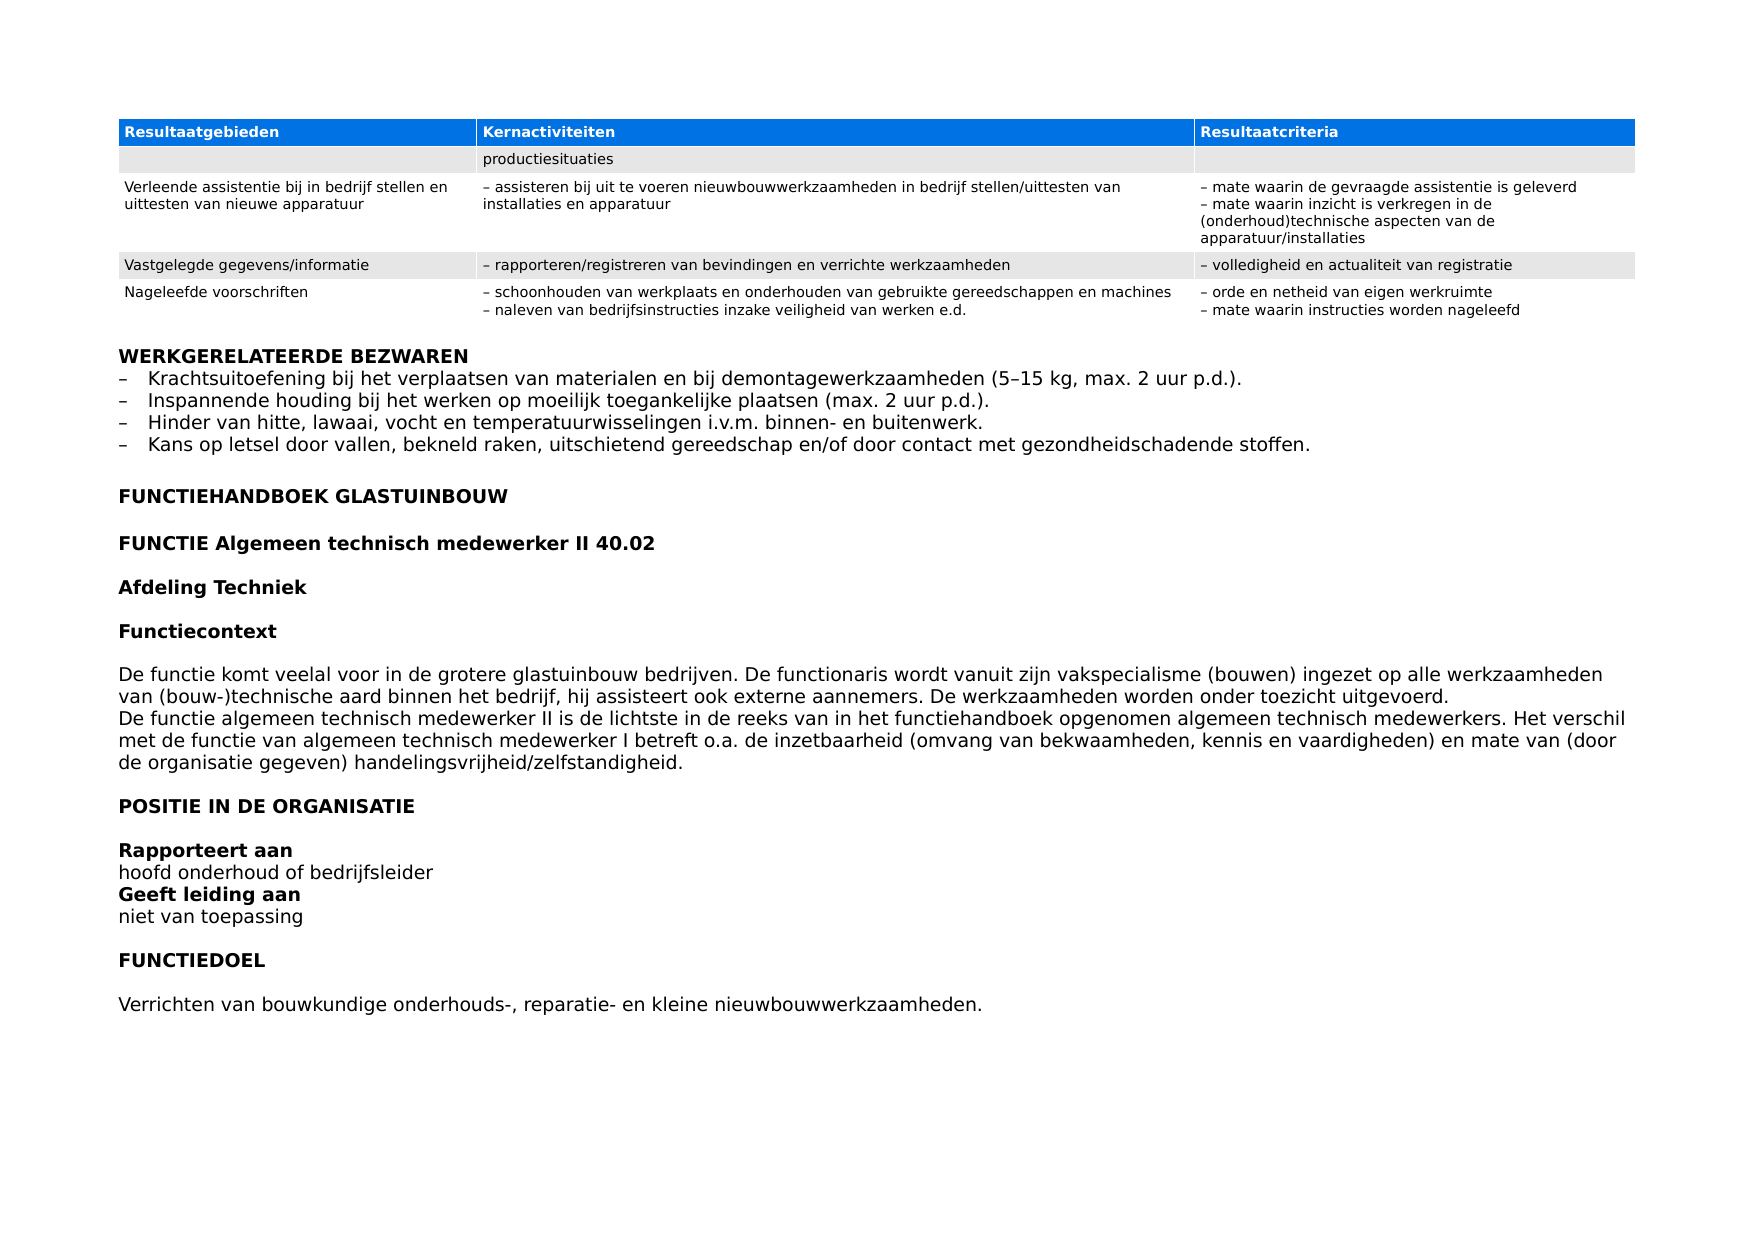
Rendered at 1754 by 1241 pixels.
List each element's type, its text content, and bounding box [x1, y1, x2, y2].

table_header Kernactiviteiten [477, 119, 1194, 146]
text – Inspannende houding bij het werken op moeilijk toegankelijke plaatsen (max. 2 uur p.d.). [118, 390, 1636, 412]
subtitle Functiecontext [118, 621, 1636, 642]
text Geeft leiding aan [118, 884, 1636, 906]
table_cell [1195, 147, 1635, 173]
table_cell – orde en netheid van eigen werkruimte – mate waarin instructies worden nageleefd [1195, 280, 1635, 323]
subtitle POSITIE IN DE ORGANISATIE [118, 796, 1636, 818]
text – Kans op letsel door vallen, bekneld raken, uitschietend gereedschap en/of door contact met gezondheidschadende stoffen. [118, 434, 1636, 456]
table_cell – schoonhouden van werkplaats en onderhouden van gebruikte gereedschappen en machines – naleven van bedrijfsinstructies inzake veiligheid van werken e.d. [477, 280, 1194, 323]
subtitle FUNCTIEHANDBOEK GLASTUINBOUW [118, 486, 1636, 508]
text – Hinder van hitte, lawaai, vocht en temperatuurwisselingen i.v.m. binnen- en buitenwerk. [118, 412, 1636, 434]
table_cell [119, 147, 476, 173]
text – Krachtsuitoefening bij het verplaatsen van materialen en bij demontagewerkzaamheden (5–15 kg, max. 2 uur p.d.). [118, 368, 1636, 390]
table_cell Vastgelegde gegevens/informatie [119, 252, 476, 279]
table_cell – volledigheid en actualiteit van registratie [1195, 252, 1635, 279]
text De functie algemeen technisch medewerker II is de lichtste in de reeks van in het functiehandboek opgenomen algemeen technisch medewerkers. Het verschil met de functie van algemeen technisch medewerker I betreft o.a. de inzetbaarheid (omvang van bekwaamheden, kennis en vaardigheden) en mate van (door de organisatie gegeven) handelingsvrijheid/zelfstandigheid. [118, 708, 1636, 774]
text niet van toepassing [118, 906, 1636, 928]
table_cell productiesituaties [477, 147, 1194, 173]
subtitle WERKGERELATEERDE BEZWAREN [118, 346, 1636, 368]
table_cell Verleende assistentie bij in bedrijf stellen en uittesten van nieuwe apparatuur [119, 174, 476, 251]
table_header Resultaatcriteria [1195, 119, 1635, 146]
text hoofd onderhoud of bedrijfsleider [118, 862, 1636, 884]
subtitle FUNCTIEDOEL [118, 950, 1636, 972]
subtitle Afdeling Techniek [118, 577, 1636, 599]
text De functie komt veelal voor in de grotere glastuinbouw bedrijven. De functionaris wordt vanuit zijn vakspecialisme (bouwen) ingezet op alle werkzaamheden van (bouw-)technische aard binnen het bedrijf, hij assisteert ook externe aannemers. De werkzaamheden worden onder toezicht uitgevoerd. [118, 664, 1636, 708]
table_cell Nageleefde voorschriften [119, 280, 476, 323]
subtitle FUNCTIE Algemeen technisch medewerker II 40.02 [118, 533, 1636, 555]
table_cell – assisteren bij uit te voeren nieuwbouwwerkzaamheden in bedrijf stellen/uittesten van installaties en apparatuur [477, 174, 1194, 251]
table_header Resultaatgebieden [119, 119, 476, 146]
text Rapporteert aan [118, 840, 1636, 862]
table_cell – mate waarin de gevraagde assistentie is geleverd – mate waarin inzicht is verkregen in de (onderhoud)technische aspecten van de apparatuur/installaties [1195, 174, 1635, 251]
table_cell – rapporteren/registreren van bevindingen en verrichte werkzaamheden [477, 252, 1194, 279]
text Verrichten van bouwkundige onderhouds-, reparatie- en kleine nieuwbouwwerkzaamheden. [118, 994, 1636, 1016]
